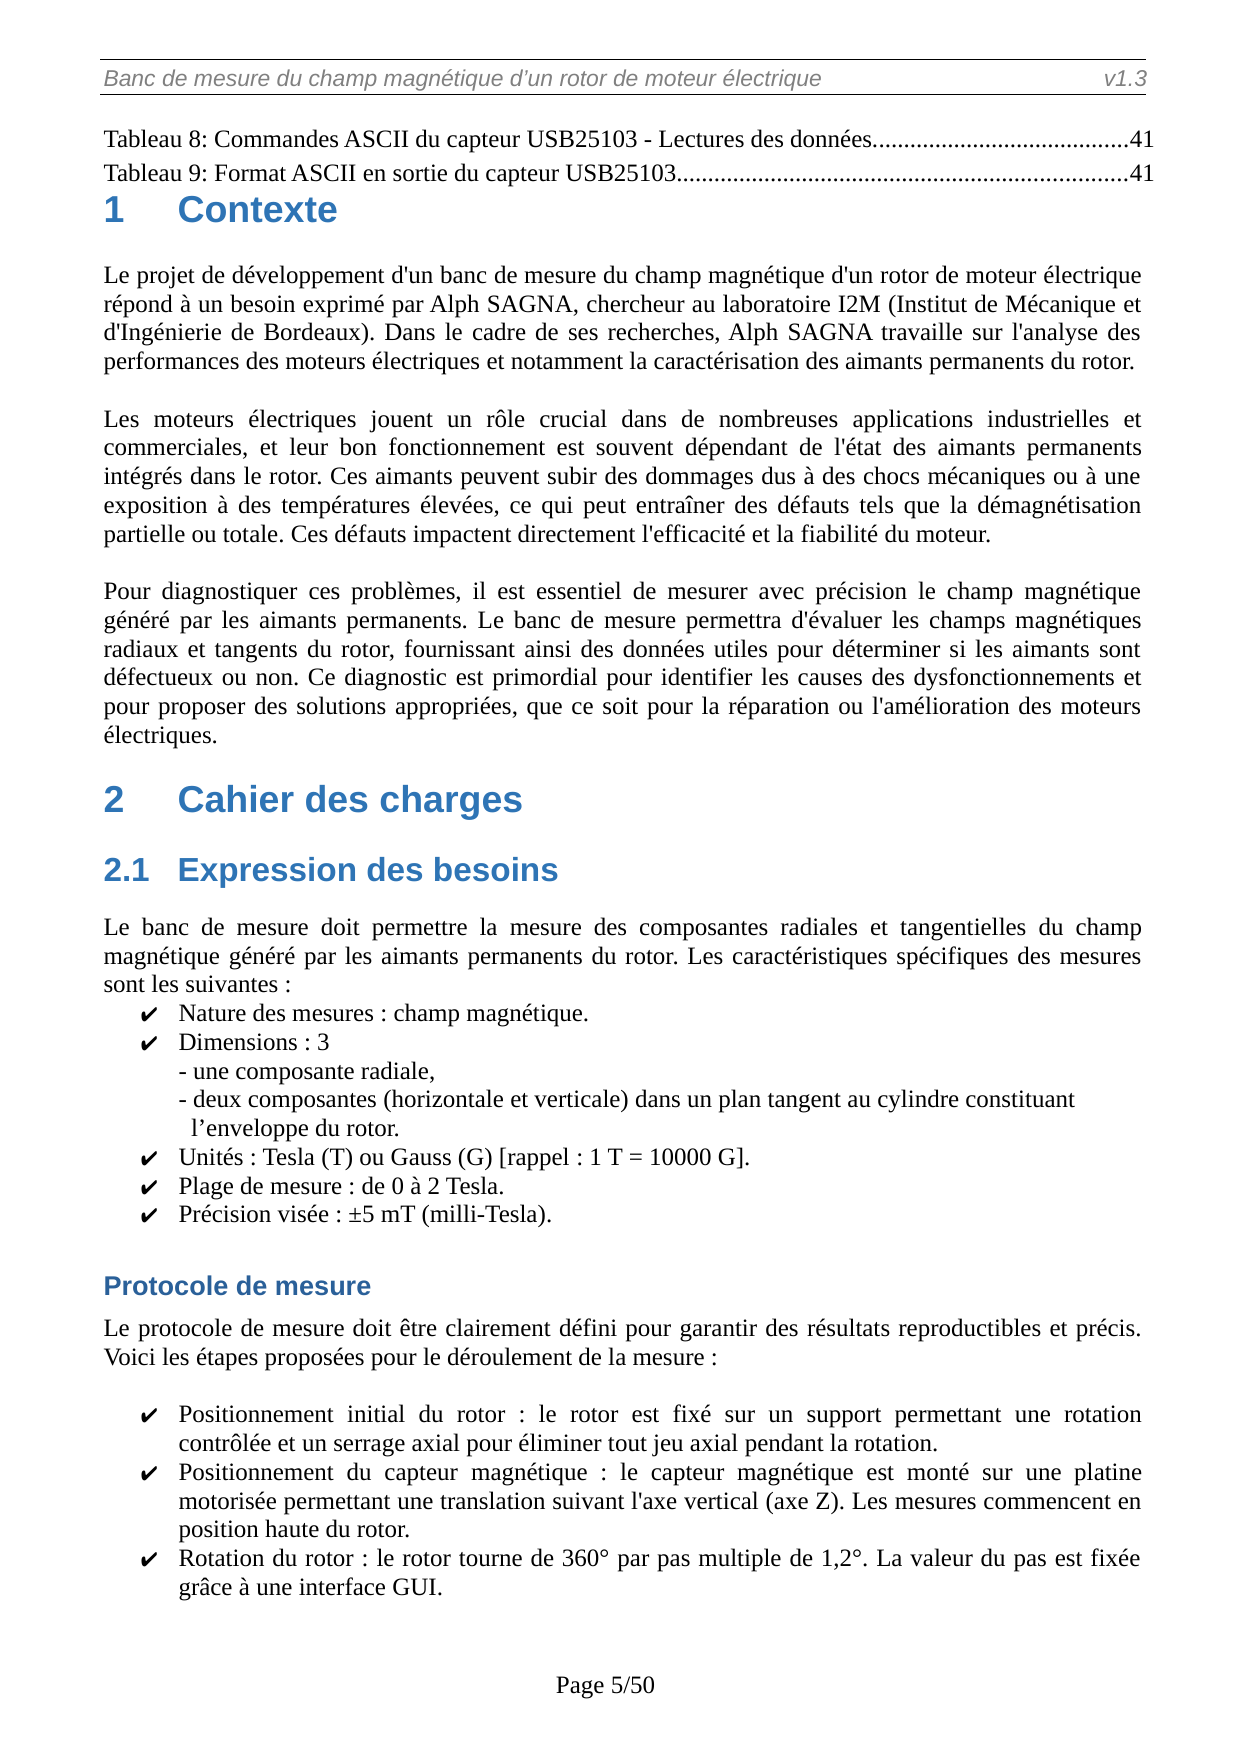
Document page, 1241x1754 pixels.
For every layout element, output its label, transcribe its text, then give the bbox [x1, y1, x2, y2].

text Pour diagnostiquer ces problèmes, il est essentiel de mesurer avec précision le champ magnétique généré par les aimants permanents. Le banc de mesure permettra d'évaluer les champs magnétiques radiaux et tangents du rotor, fournissant ainsi des données utiles pour déterminer si les aimants sont défectueux ou non. Ce diagnostic est primordial pour identifier les causes des dysfonctionnements et pour proposer des solutions appropriées, que ce soit pour la réparation ou l'amélioration des moteurs électriques. [103, 576, 1143, 749]
subtitle Cahier des charges [103, 777, 1143, 821]
subtitle Expression des besoins [103, 850, 1143, 888]
list Unités : Tesla (T) ou Gauss (G) [rappel : 1 T = 10000 G]. [141, 1142, 1143, 1171]
text Le protocole de mesure doit être clairement défini pour garantir des résultats reproductibles et précis. Voici les étapes proposées pour le déroulement de la mesure : [103, 1313, 1143, 1371]
list Nature des mesures : champ magnétique. [141, 998, 1143, 1027]
subtitle Contexte [103, 187, 1143, 230]
text Tableau 9: Format ASCII en sortie du capteur USB25103 41 [103, 158, 1143, 187]
text Les moteurs électriques jouent un rôle crucial dans de nombreuses applications industrielles et commerciales, et leur bon fonctionnement est souvent dépendant de l'état des aimants permanents intégrés dans le rotor. Ces aimants peuvent subir des dommages dus à des chocs mécaniques ou à une exposition à des températures élevées, ce qui peut entraîner des défauts tels que la démagnétisation partielle ou totale. Ces défauts impactent directement l'efficacité et la fiabilité du moteur. [103, 404, 1143, 547]
list Positionnement du capteur magnétique : le capteur magnétique est monté sur une platine motorisée permettant une translation suivant l'axe vertical (axe Z). Les mesures commencent en position haute du rotor. [141, 1457, 1143, 1543]
list Rotation du rotor : le rotor tourne de 360° par pas multiple de 1,2°. La valeur du pas est fixée grâce à une interface GUI. [141, 1543, 1143, 1601]
list Précision visée : ±5 mT (milli-Tesla). [141, 1199, 1143, 1228]
subtitle Protocole de mesure [103, 1269, 1143, 1301]
text Tableau 8: Commandes ASCII du capteur USB25103 - Lectures des données. 41 [103, 124, 1143, 153]
list Positionnement initial du rotor : le rotor est fixé sur un support permettant une rotation contrôlée et un serrage axial pour éliminer tout jeu axial pendant la rotation. [141, 1399, 1143, 1457]
list Plage de mesure : de 0 à 2 Tesla. [141, 1171, 1143, 1199]
text Le projet de développement d'un banc de mesure du champ magnétique d'un rotor de moteur électrique répond à un besoin exprimé par Alph SAGNA, chercheur au laboratoire I2M (Institut de Mécanique et d'Ingénierie de Bordeaux). Dans le cadre de ses recherches, Alph SAGNA travaille sur l'analyse des performances des moteurs électriques et notamment la caractérisation des aimants permanents du rotor. [103, 260, 1143, 375]
list Dimensions : 3 - une composante radiale, - deux composantes (horizontale et verticale) dans un plan tangent au cylindre constituant l’enveloppe du rotor. [141, 1027, 1143, 1142]
text Le banc de mesure doit permettre la mesure des composantes radiales et tangentielles du champ magnétique généré par les aimants permanents du rotor. Les caractéristiques spécifiques des mesures sont les suivantes : [103, 912, 1143, 998]
